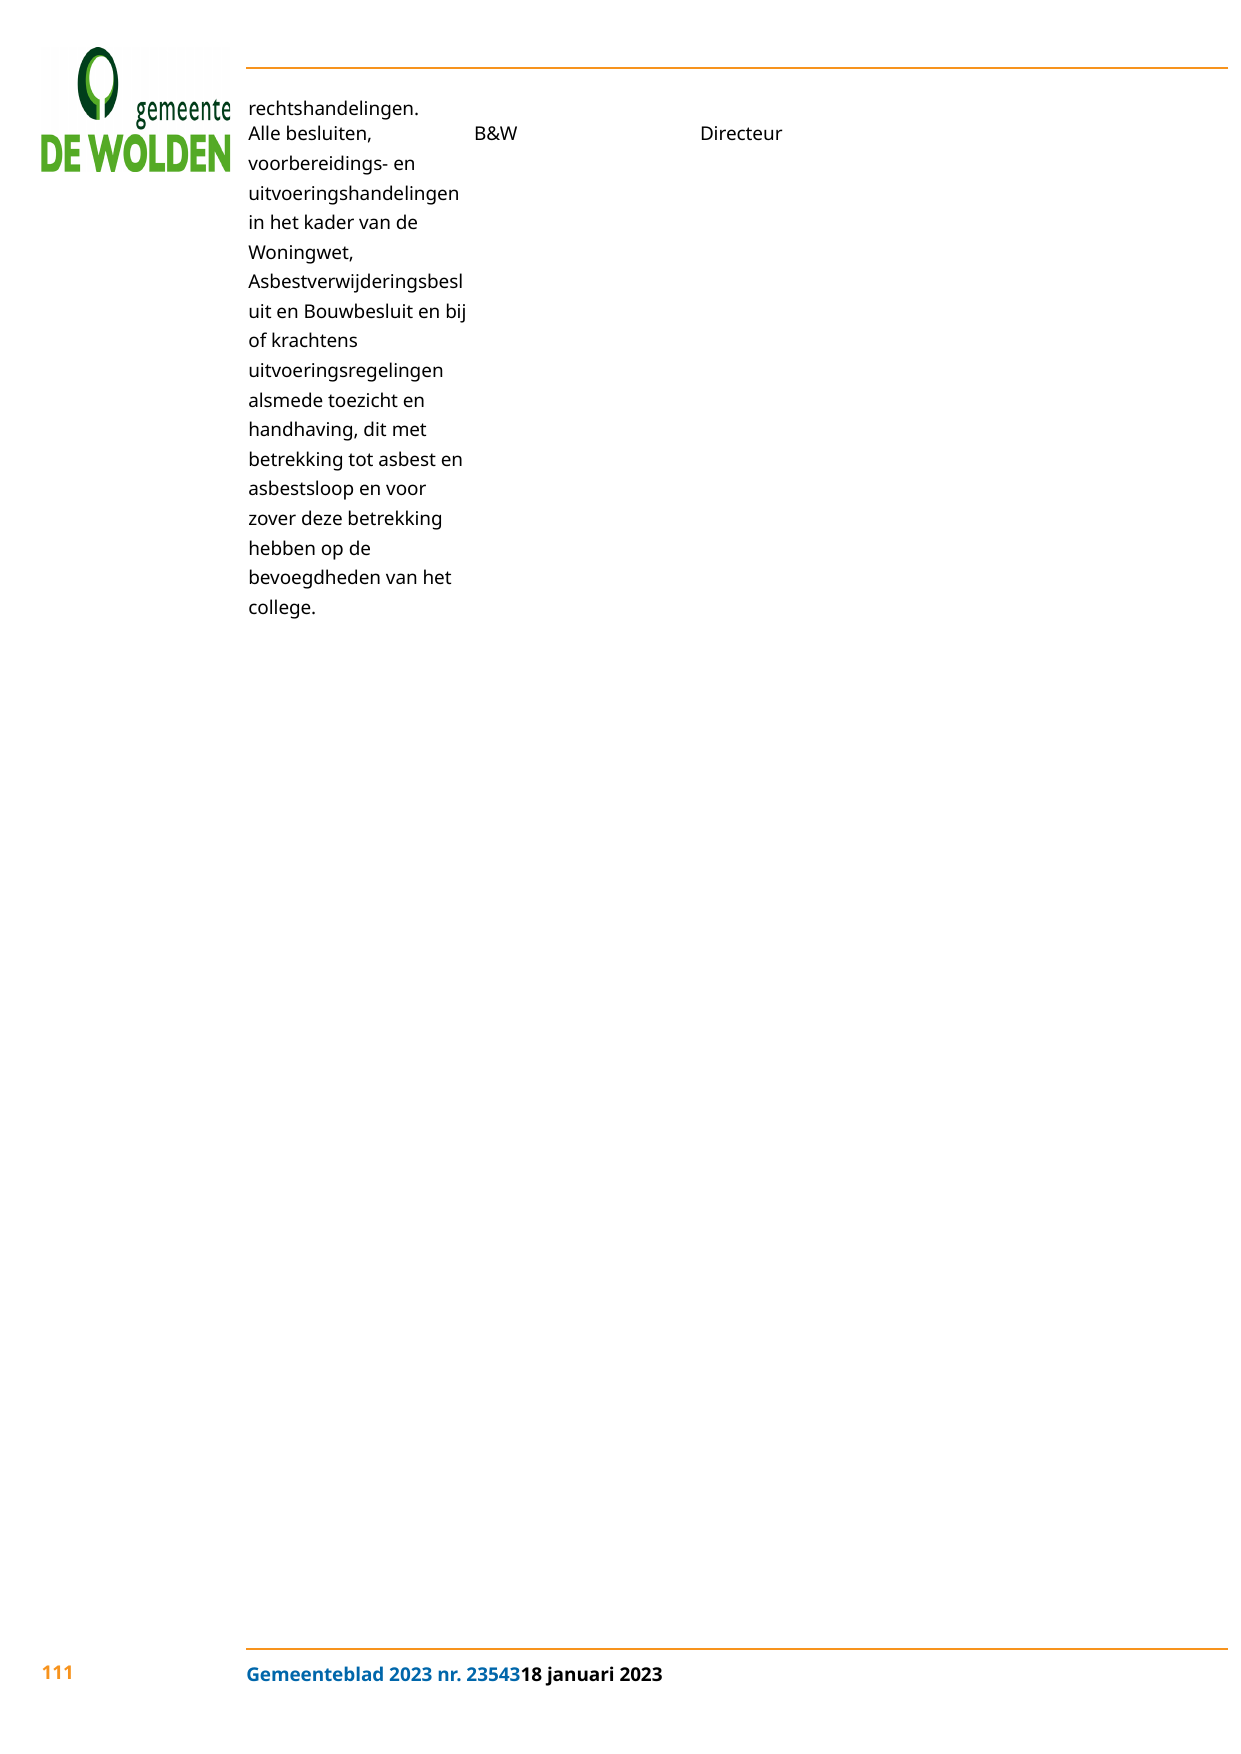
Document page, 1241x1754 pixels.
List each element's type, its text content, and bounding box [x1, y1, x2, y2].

table_cell [926, 121, 1152, 619]
table_cell rechtshandelingen. [248, 95, 474, 121]
table_cell [926, 95, 1152, 121]
table_cell [474, 95, 700, 121]
picture [41, 47, 231, 172]
table_cell Alle besluiten, voorbereidings- en uitvoeringshandelingen in het kader van de Woningwet, Asbestverwijderingsbesluit en Bouwbesluit en bij of krachtens uitvoeringsregelingen alsmede toezicht en handhaving, dit met betrekking tot asbest en asbestsloop en voor zover deze betrekking hebben op de bevoegdheden van het college. [248, 121, 474, 619]
table_cell Directeur [700, 121, 926, 619]
table_cell [700, 95, 926, 121]
table_cell B&W [474, 121, 700, 619]
